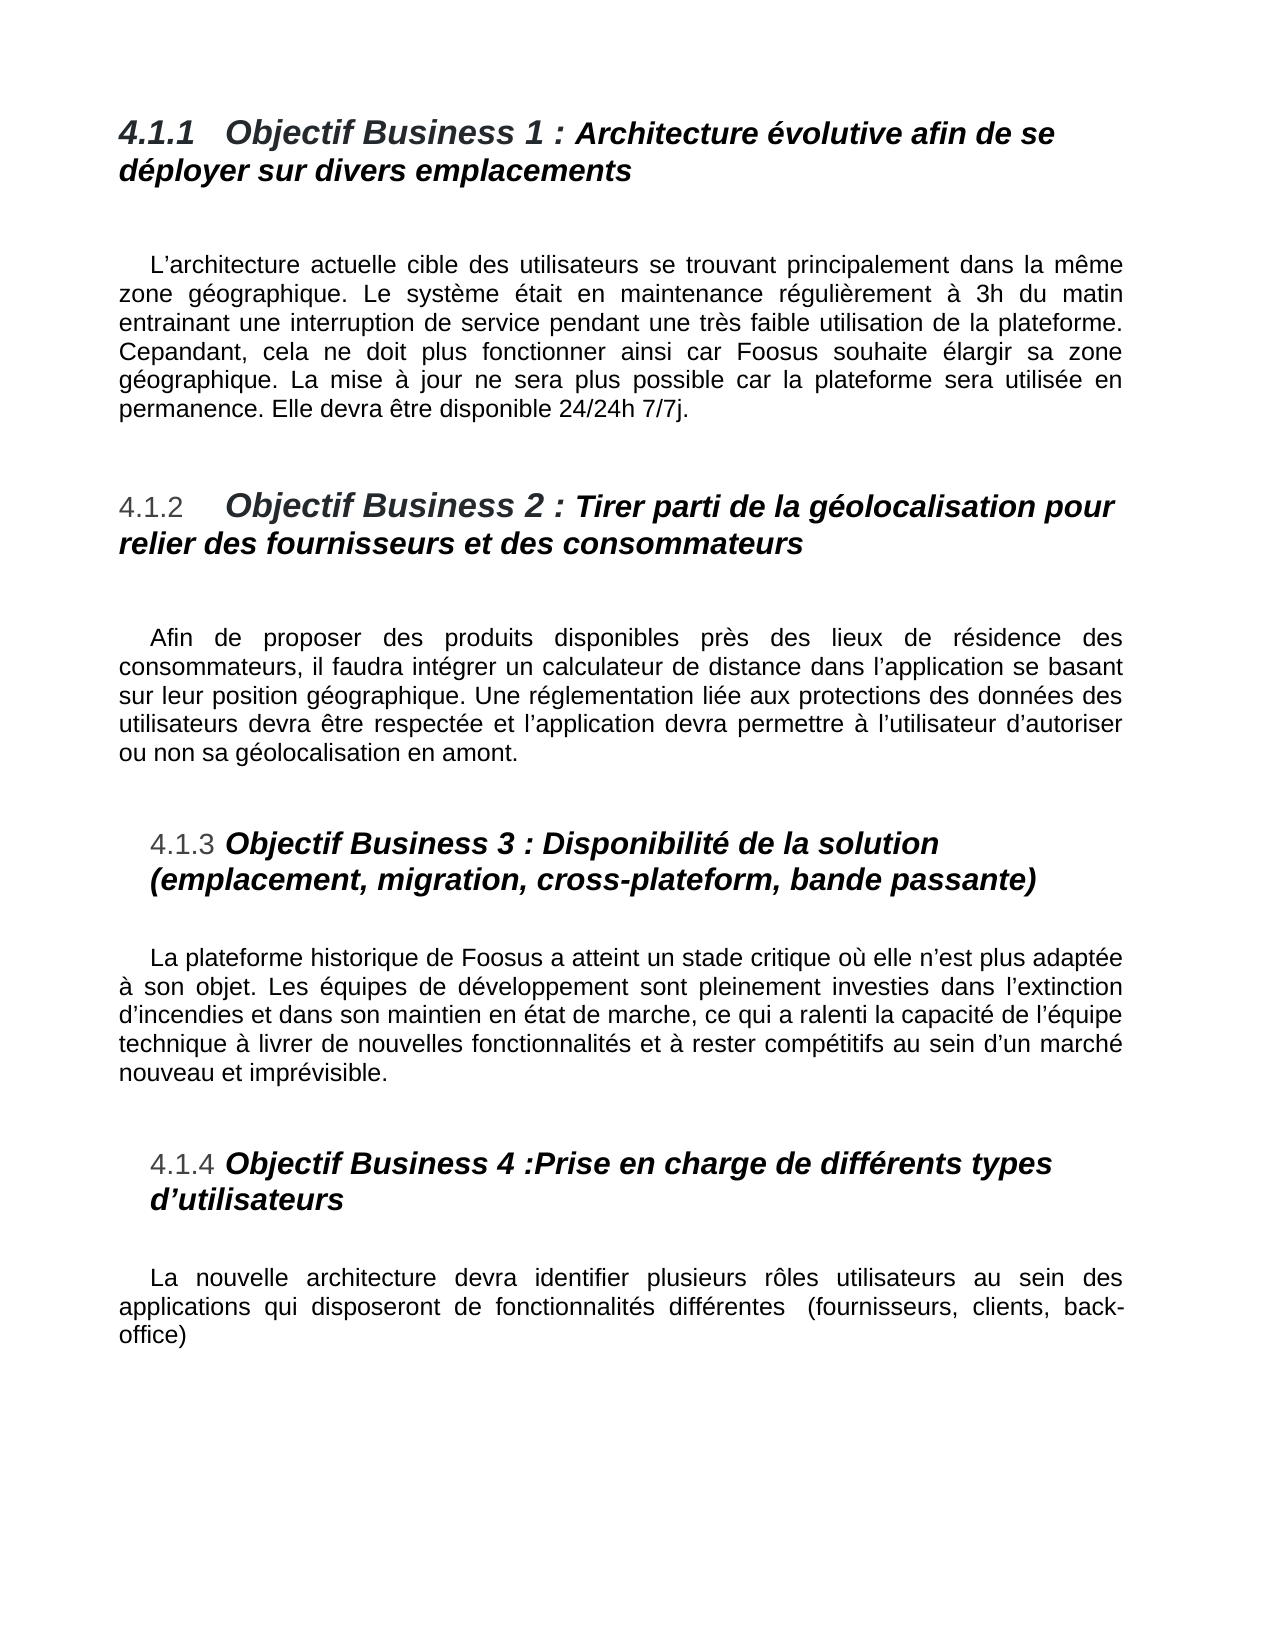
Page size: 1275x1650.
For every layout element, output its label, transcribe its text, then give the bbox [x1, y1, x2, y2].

subtitle Objectif Business 3 : Disponibilité de la solution (emplacement, migration, cross-plateform, bande passante) [150, 825, 1125, 897]
text La nouvelle architecture devra identifier plusieurs rôles utilisateurs au sein des applications qui disposeront de fonctionnalités différentes (fournisseurs, clients, back-office) [119, 1263, 1125, 1349]
subtitle Objectif Business 1 : Architecture évolutive afin de se déployer sur divers emplacements [119, 112, 1125, 188]
text La plateforme historique de Foosus a atteint un stade critique où elle n’est plus adaptée à son objet. Les équipes de développement sont pleinement investies dans l’extinction d’incendies et dans son maintien en état de marche, ce qui a ralenti la capacité de l’équipe technique à livrer de nouvelles fonctionnalités et à rester compétitifs au sein d’un marché nouveau et imprévisible. [119, 943, 1125, 1087]
text L’architecture actuelle cible des utilisateurs se trouvant principalement dans la même zone géographique. Le système était en maintenance régulièrement à 3h du matin entrainant une interruption de service pendant une très faible utilisation de la plateforme. Cepandant, cela ne doit plus fonctionner ainsi car Foosus souhaite élargir sa zone géographique. La mise à jour ne sera plus possible car la plateforme sera utilisée en permanence. Elle devra être disponible 24/24h 7/7j. [119, 250, 1125, 423]
subtitle Objectif Business 4 :Prise en charge de différents types d’utilisateurs [150, 1145, 1125, 1217]
subtitle Objectif Business 2 : Tirer parti de la géolocalisation pour relier des fournisseurs et des consommateurs [119, 485, 1125, 561]
text Afin de proposer des produits disponibles près des lieux de résidence des consommateurs, il faudra intégrer un calculateur de distance dans l’application se basant sur leur position géographique. Une réglementation liée aux protections des données des utilisateurs devra être respectée et l’application devra permettre à l’utilisateur d’autoriser ou non sa géolocalisation en amont. [119, 623, 1125, 767]
